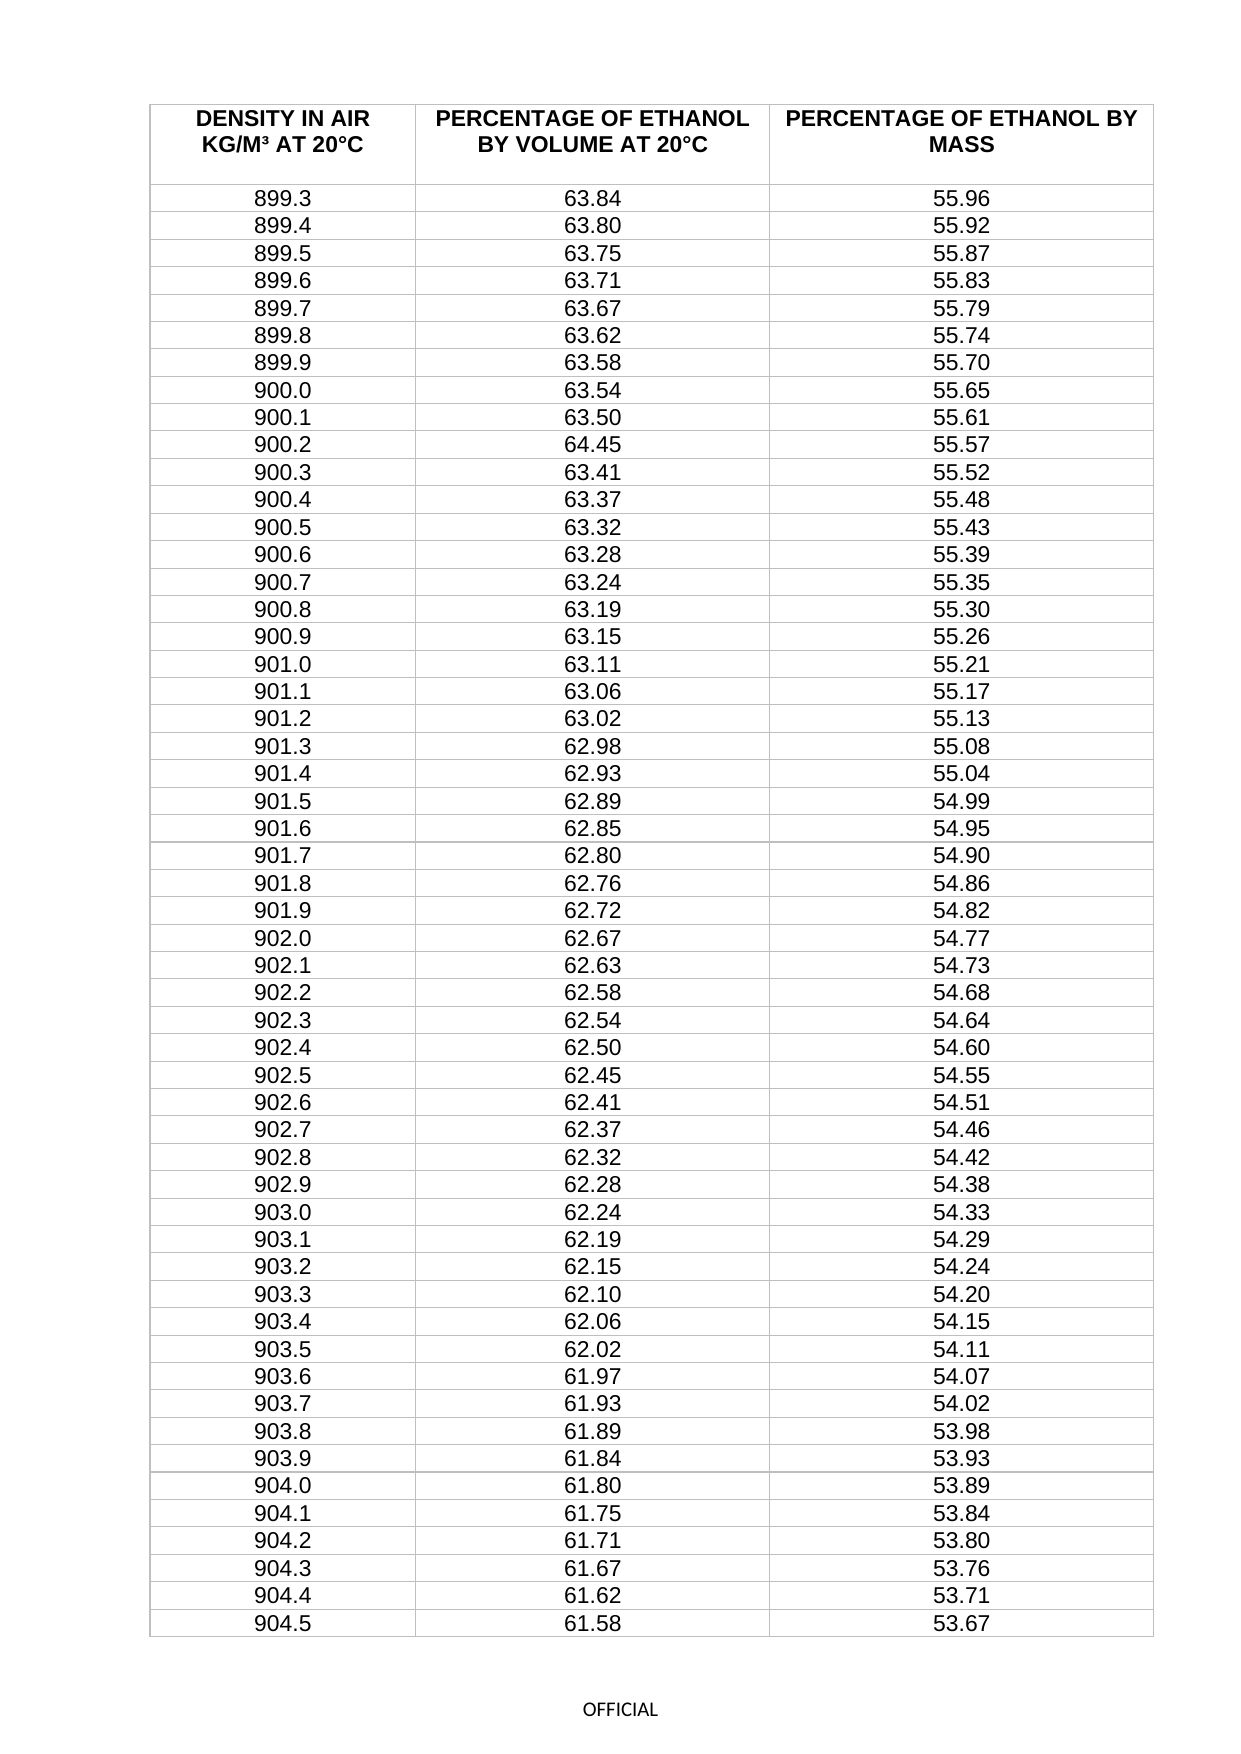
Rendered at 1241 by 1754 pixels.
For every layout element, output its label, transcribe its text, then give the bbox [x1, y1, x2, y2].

table_cell 54.64 [770, 1007, 1153, 1033]
table_cell 902.4 [151, 1034, 415, 1061]
table_cell 62.89 [416, 788, 769, 814]
table_cell 55.74 [770, 322, 1153, 348]
table_cell 53.89 [770, 1473, 1153, 1499]
table_cell 899.4 [151, 212, 415, 239]
table_cell 55.17 [770, 678, 1153, 704]
table_cell 63.54 [416, 377, 769, 403]
table_cell 901.8 [151, 870, 415, 896]
table_cell 903.0 [151, 1199, 415, 1225]
table_cell 63.06 [416, 678, 769, 704]
table_cell 903.4 [151, 1308, 415, 1334]
table_cell 901.1 [151, 678, 415, 704]
table_cell 899.9 [151, 349, 415, 376]
table_cell 55.08 [770, 733, 1153, 759]
table_cell 62.02 [416, 1336, 769, 1362]
table_cell 55.96 [770, 185, 1153, 211]
table_cell 899.6 [151, 267, 415, 293]
table_cell 62.93 [416, 760, 769, 787]
table_cell 53.80 [770, 1527, 1153, 1554]
table_cell 899.8 [151, 322, 415, 348]
table_cell 54.55 [770, 1062, 1153, 1088]
table_cell DENSITY IN AIR KG/M³ AT 20°C [151, 105, 415, 184]
table_cell 54.29 [770, 1226, 1153, 1252]
table_cell 54.68 [770, 979, 1153, 1006]
table_cell 53.71 [770, 1582, 1153, 1608]
table_cell 899.7 [151, 295, 415, 321]
table_cell 62.50 [416, 1034, 769, 1061]
table_cell 62.19 [416, 1226, 769, 1252]
table_cell 54.60 [770, 1034, 1153, 1061]
table_cell 63.84 [416, 185, 769, 211]
table_cell 900.7 [151, 569, 415, 595]
table_cell 54.99 [770, 788, 1153, 814]
table_cell 902.3 [151, 1007, 415, 1033]
table_cell 903.2 [151, 1253, 415, 1280]
table_cell 64.45 [416, 431, 769, 458]
table_cell 902.9 [151, 1171, 415, 1197]
table_cell 61.84 [416, 1445, 769, 1471]
table_cell 55.87 [770, 240, 1153, 266]
table_cell 900.3 [151, 459, 415, 485]
table_cell 62.54 [416, 1007, 769, 1033]
table_cell 901.0 [151, 651, 415, 677]
table_cell 61.58 [416, 1610, 769, 1636]
table_cell 62.58 [416, 979, 769, 1006]
table_cell 63.67 [416, 295, 769, 321]
table_cell 904.2 [151, 1527, 415, 1554]
table_cell 55.04 [770, 760, 1153, 787]
table_cell 904.4 [151, 1582, 415, 1608]
table_cell 901.2 [151, 705, 415, 732]
table_cell 901.3 [151, 733, 415, 759]
table_cell 904.5 [151, 1610, 415, 1636]
table_cell 61.80 [416, 1473, 769, 1499]
table_cell PERCENTAGE OF ETHANOL BY VOLUME AT 20°C [416, 105, 769, 184]
table_cell 61.93 [416, 1390, 769, 1417]
table_cell 61.97 [416, 1363, 769, 1389]
table_cell 63.50 [416, 404, 769, 430]
table_cell 904.3 [151, 1555, 415, 1581]
table_cell 54.07 [770, 1363, 1153, 1389]
table_cell 53.84 [770, 1500, 1153, 1526]
table_cell 63.28 [416, 541, 769, 567]
table_cell 55.13 [770, 705, 1153, 732]
table_cell 55.26 [770, 623, 1153, 649]
table_cell 903.8 [151, 1418, 415, 1444]
table_cell 900.1 [151, 404, 415, 430]
table_cell 62.41 [416, 1089, 769, 1115]
table_cell 62.24 [416, 1199, 769, 1225]
table_cell 55.92 [770, 212, 1153, 239]
table_cell 903.9 [151, 1445, 415, 1471]
table_cell 54.90 [770, 843, 1153, 869]
table_cell 63.41 [416, 459, 769, 485]
table_cell 904.0 [151, 1473, 415, 1499]
table_cell 54.02 [770, 1390, 1153, 1417]
table_cell 901.7 [151, 843, 415, 869]
table_cell 904.1 [151, 1500, 415, 1526]
table_cell 900.0 [151, 377, 415, 403]
table_cell 61.67 [416, 1555, 769, 1581]
table_cell 61.62 [416, 1582, 769, 1608]
table_cell 61.75 [416, 1500, 769, 1526]
table_cell 55.79 [770, 295, 1153, 321]
table_cell 54.33 [770, 1199, 1153, 1225]
table_cell 63.37 [416, 486, 769, 513]
table_cell 54.77 [770, 925, 1153, 951]
table_cell 902.6 [151, 1089, 415, 1115]
table_cell 54.51 [770, 1089, 1153, 1115]
table_cell 902.0 [151, 925, 415, 951]
table_cell 55.70 [770, 349, 1153, 376]
table_cell 901.6 [151, 815, 415, 841]
table_cell 902.1 [151, 952, 415, 978]
table_cell 55.52 [770, 459, 1153, 485]
table_cell 54.24 [770, 1253, 1153, 1280]
table_cell 54.11 [770, 1336, 1153, 1362]
table_cell 899.3 [151, 185, 415, 211]
table_cell 54.46 [770, 1116, 1153, 1143]
table_cell 62.37 [416, 1116, 769, 1143]
table_cell 902.7 [151, 1116, 415, 1143]
table_cell 55.57 [770, 431, 1153, 458]
table_cell 55.61 [770, 404, 1153, 430]
table_cell 54.38 [770, 1171, 1153, 1197]
table_cell 54.95 [770, 815, 1153, 841]
table_cell 900.4 [151, 486, 415, 513]
table_cell 903.3 [151, 1281, 415, 1307]
table_cell 61.71 [416, 1527, 769, 1554]
table_cell 53.98 [770, 1418, 1153, 1444]
table_cell 900.8 [151, 596, 415, 622]
table_cell 55.21 [770, 651, 1153, 677]
table_cell 900.2 [151, 431, 415, 458]
table_cell 53.76 [770, 1555, 1153, 1581]
table_cell 54.73 [770, 952, 1153, 978]
table_cell 62.45 [416, 1062, 769, 1088]
table_cell 63.80 [416, 212, 769, 239]
table_cell 901.4 [151, 760, 415, 787]
table_cell 62.85 [416, 815, 769, 841]
table_cell 903.5 [151, 1336, 415, 1362]
table_cell 55.43 [770, 514, 1153, 540]
table_cell 54.42 [770, 1144, 1153, 1170]
table_cell 55.65 [770, 377, 1153, 403]
table_cell 900.6 [151, 541, 415, 567]
table_cell 62.80 [416, 843, 769, 869]
table_cell 62.15 [416, 1253, 769, 1280]
table_cell 63.75 [416, 240, 769, 266]
table_cell 900.9 [151, 623, 415, 649]
table_cell 54.15 [770, 1308, 1153, 1334]
table_cell 63.62 [416, 322, 769, 348]
table_cell 62.28 [416, 1171, 769, 1197]
table_cell 63.19 [416, 596, 769, 622]
table_cell 63.58 [416, 349, 769, 376]
table_cell 63.24 [416, 569, 769, 595]
table_cell 54.82 [770, 897, 1153, 923]
table_cell 899.5 [151, 240, 415, 266]
table_cell 903.1 [151, 1226, 415, 1252]
table_cell 62.67 [416, 925, 769, 951]
table_cell 53.67 [770, 1610, 1153, 1636]
table_cell 62.06 [416, 1308, 769, 1334]
table_cell 903.7 [151, 1390, 415, 1417]
table_cell 55.83 [770, 267, 1153, 293]
table_cell 902.5 [151, 1062, 415, 1088]
table_cell 62.10 [416, 1281, 769, 1307]
table_cell 63.15 [416, 623, 769, 649]
table_cell 903.6 [151, 1363, 415, 1389]
table_cell 901.9 [151, 897, 415, 923]
table_cell 62.32 [416, 1144, 769, 1170]
table_cell 55.39 [770, 541, 1153, 567]
table_cell 902.8 [151, 1144, 415, 1170]
table_cell 55.35 [770, 569, 1153, 595]
table_cell 62.63 [416, 952, 769, 978]
table_cell 55.48 [770, 486, 1153, 513]
table_cell 54.20 [770, 1281, 1153, 1307]
table_cell 63.71 [416, 267, 769, 293]
table_cell 63.02 [416, 705, 769, 732]
table_cell 62.72 [416, 897, 769, 923]
table_cell 901.5 [151, 788, 415, 814]
table_cell 62.76 [416, 870, 769, 896]
table_cell 63.11 [416, 651, 769, 677]
table_cell 902.2 [151, 979, 415, 1006]
table_cell 63.32 [416, 514, 769, 540]
table_cell 62.98 [416, 733, 769, 759]
table_cell 900.5 [151, 514, 415, 540]
table_cell PERCENTAGE OF ETHANOL BY MASS [770, 105, 1153, 184]
table_cell 54.86 [770, 870, 1153, 896]
table_cell 53.93 [770, 1445, 1153, 1471]
table_cell 61.89 [416, 1418, 769, 1444]
table_cell 55.30 [770, 596, 1153, 622]
